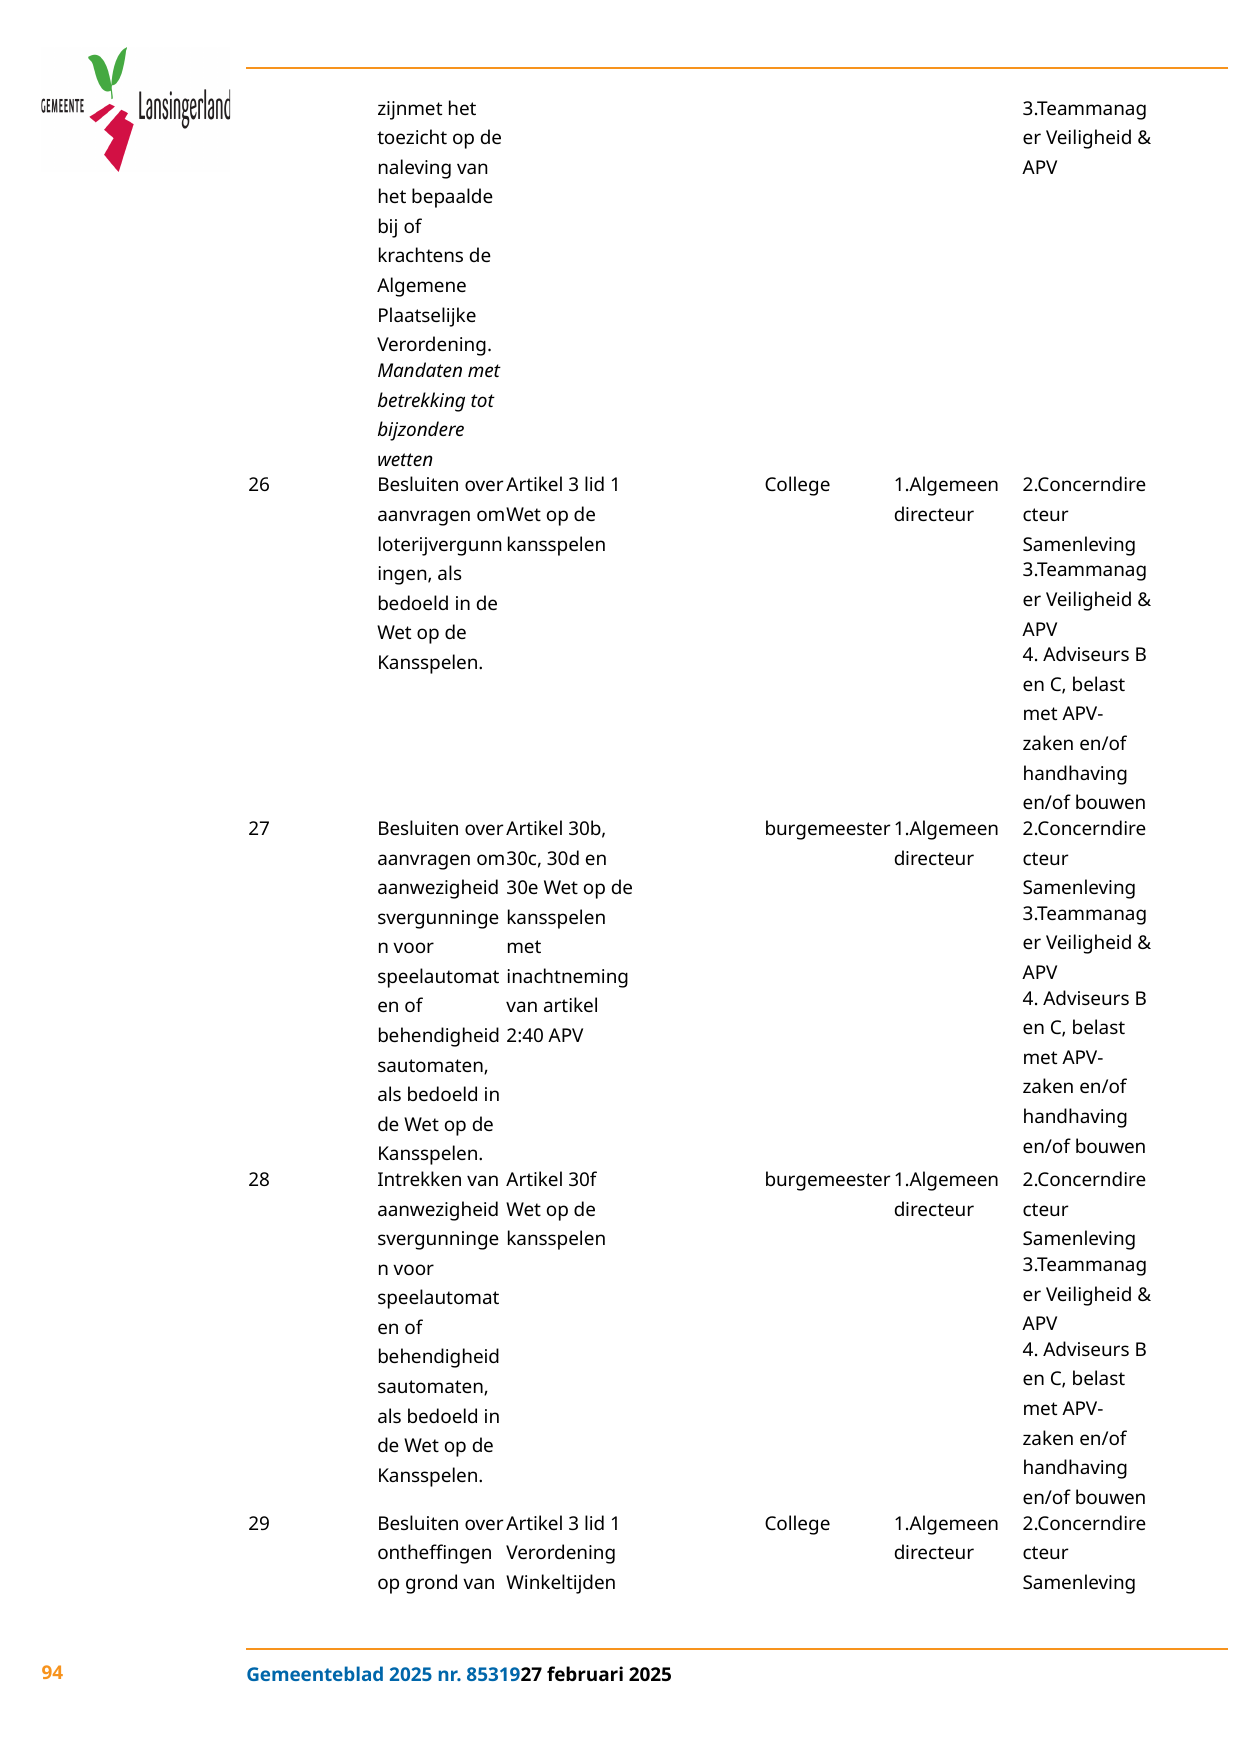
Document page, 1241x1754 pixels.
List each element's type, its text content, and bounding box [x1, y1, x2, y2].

table_cell [764, 95, 893, 357]
table_cell 1.Algemeen directeur [894, 815, 1022, 1166]
table_cell 3.Teammanager Veiligheid & APV [1023, 900, 1152, 985]
table_cell 26 [248, 472, 377, 815]
table_cell 4. Adviseurs B en C, belast met APV-zaken en/of handhaving en/of bouwen [1023, 641, 1152, 815]
picture [41, 47, 231, 172]
table_cell 29 [248, 1510, 377, 1594]
table_cell Mandaten met betrekking tot bijzondere wetten [377, 357, 506, 472]
table_cell [635, 357, 764, 472]
table_cell Intrekken van aanwezigheidsvergunningen voor speelautomaten of behendigheidsautomaten, als bedoeld in de Wet op de Kansspelen. [377, 1166, 506, 1510]
table_cell [894, 357, 1022, 472]
table_cell [764, 357, 893, 472]
table_cell 1.Algemeen directeur [894, 472, 1022, 815]
table_cell 2.Concerndirecteur Samenleving [1023, 1510, 1152, 1594]
table_cell 1.Algemeen directeur [894, 1166, 1022, 1510]
table_cell [1023, 357, 1152, 472]
table_cell Artikel 3 lid 1 Verordening Winkeltijden [506, 1510, 635, 1594]
table_cell College [764, 1510, 893, 1594]
table_cell [894, 95, 1022, 357]
table_cell 28 [248, 1166, 377, 1510]
table_cell 2.Concerndirecteur Samenleving [1023, 472, 1152, 557]
table_cell 3.Teammanager Veiligheid & APV [1023, 95, 1152, 357]
table_cell [635, 95, 764, 357]
table_cell 4. Adviseurs B en C, belast met APV-zaken en/of handhaving en/of bouwen [1023, 985, 1152, 1166]
table_cell College [764, 472, 893, 815]
table_cell [248, 357, 377, 472]
table_cell [248, 95, 377, 357]
table_cell [635, 1166, 764, 1510]
table_cell Besluiten over aanvragen om aanwezigheidsvergunningen voor speelautomaten of behendigheidsautomaten, als bedoeld in de Wet op de Kansspelen. [377, 815, 506, 1166]
table_cell 2.Concerndirecteur Samenleving [1023, 1166, 1152, 1251]
table_cell 27 [248, 815, 377, 1166]
table_cell Artikel 30f Wet op de kansspelen [506, 1166, 635, 1510]
table_cell [506, 357, 635, 472]
table_cell [506, 95, 635, 357]
table_cell burgemeester [764, 815, 893, 1166]
table_cell Artikel 3 lid 1 Wet op de kansspelen [506, 472, 635, 815]
table_cell Besluiten over aanvragen om loterijvergunningen, als bedoeld in de Wet op de Kansspelen. [377, 472, 506, 815]
table_cell 3.Teammanager Veiligheid & APV [1023, 1251, 1152, 1336]
table_cell Artikel 30b, 30c, 30d en 30e Wet op de kansspelen met inachtneming van artikel 2:40 APV [506, 815, 635, 1166]
table_cell [635, 1510, 764, 1594]
table_cell [635, 472, 764, 815]
table_cell 1.Algemeen directeur [894, 1510, 1022, 1594]
table_cell [635, 815, 764, 1166]
table_cell zijnmet het toezicht op de naleving van het bepaalde bij of krachtens de Algemene Plaatselijke Verordening. [377, 95, 506, 357]
table_cell burgemeester [764, 1166, 893, 1510]
table_cell 4. Adviseurs B en C, belast met APV-zaken en/of handhaving en/of bouwen [1023, 1336, 1152, 1510]
table_cell 3.Teammanager Veiligheid & APV [1023, 557, 1152, 641]
table_cell Besluiten over ontheffingen op grond van [377, 1510, 506, 1594]
table_cell 2.Concerndirecteur Samenleving [1023, 815, 1152, 900]
